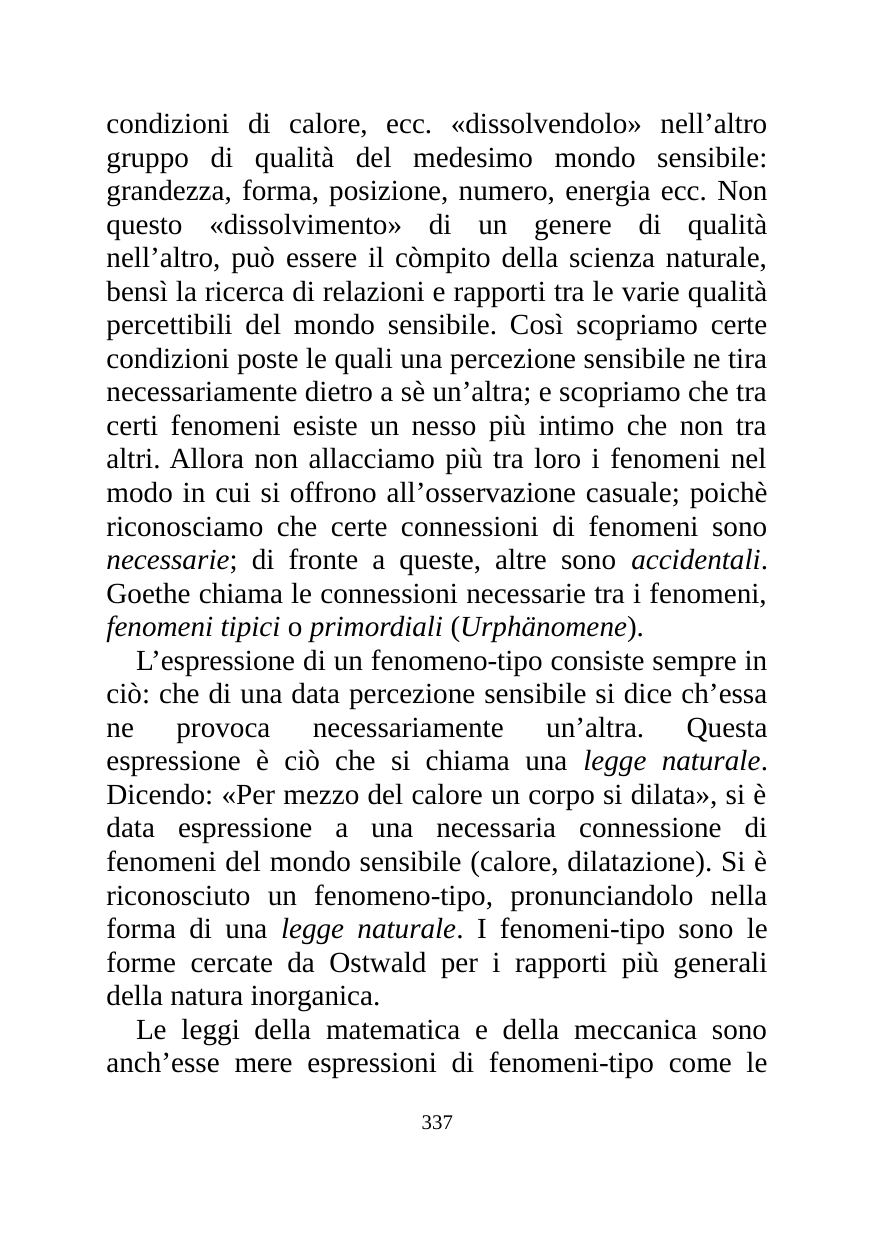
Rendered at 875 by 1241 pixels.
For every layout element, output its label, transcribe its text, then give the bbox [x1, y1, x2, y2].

text L’espressione di un fenomeno-tipo consiste sempre in ciò: che di una data percezione sensibile si dice ch’essa ne provoca necessariamente un’altra. Questa espressione è ciò che si chiama una legge naturale. Dicendo: «Per mezzo del calore un corpo si dilata», si è data espressione a una necessaria connessione di fenomeni del mondo sensibile (calore, dilatazione). Si è riconosciuto un fenomeno-tipo, pronunciandolo nella forma di una legge naturale. I fenomeni-tipo sono le forme cercate da Ostwald per i rapporti più generali della natura inorganica. [106, 643, 768, 1012]
text Le leggi della matematica e della meccanica sono anch’esse mere espressioni di fenomeni-tipo come le [106, 1012, 768, 1079]
text condizioni di calore, ecc. «dissolvendolo» nell’altro gruppo di qualità del medesimo mondo sensibile: grandezza, forma, posizione, numero, energia ecc. Non questo «dissolvimento» di un genere di qualità nell’altro, può essere il còmpito della scienza naturale, bensì la ricerca di relazioni e rapporti tra le varie qualità percettibili del mondo sensibile. Così scopriamo certe condizioni poste le quali una percezione sensibile ne tira necessariamente dietro a sè un’altra; e scopriamo che tra certi fenomeni esiste un nesso più intimo che non tra altri. Allora non allacciamo più tra loro i fenomeni nel modo in cui si offrono all’osservazione casuale; poichè riconosciamo che certe connessioni di fenomeni sono necessarie; di fronte a queste, altre sono accidentali. Goethe chiama le connessioni necessarie tra i fenomeni, fenomeni tipici o primordiali (Urphänomene). [106, 106, 768, 643]
